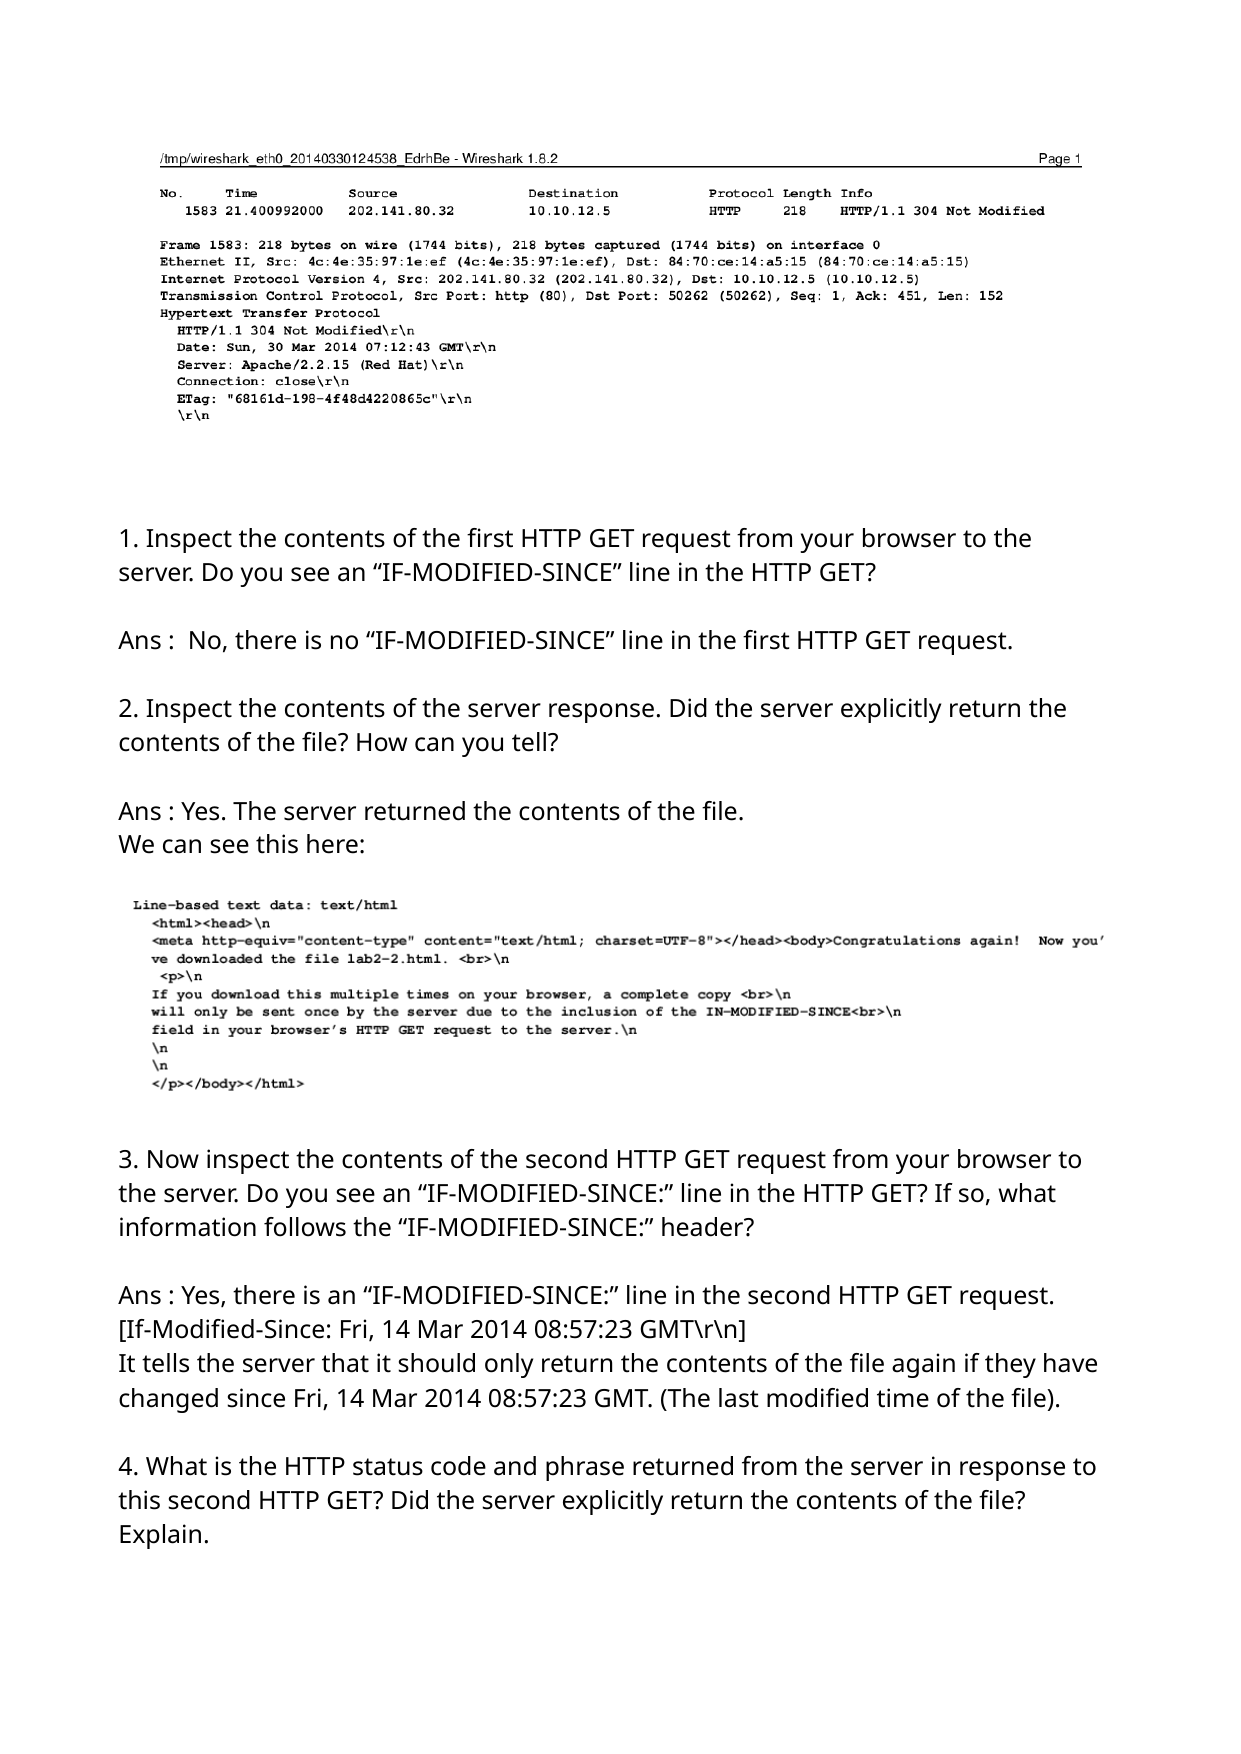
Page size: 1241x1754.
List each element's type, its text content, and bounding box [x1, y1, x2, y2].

text 3. Now inspect the contents of the second HTTP GET request from your browser to the server. Do you see an “IF-MODIFIED-SINCE:” line in the HTTP GET? If so, what information follows the “IF-MODIFIED-SINCE:” header? [118, 1142, 1122, 1244]
text 4. What is the HTTP status code and phrase returned from the server in response to this second HTTP GET? Did the server explicitly return the contents of the file? Explain. [118, 1448, 1122, 1551]
text Ans : No, there is no “IF-MODIFIED-SINCE” line in the first HTTP GET request. [118, 623, 1122, 657]
text Ans : Yes, there is an “IF-MODIFIED-SINCE:” line in the second HTTP GET request. [118, 1278, 1122, 1312]
text Ans : Yes. The server returned the contents of the file. [118, 793, 1122, 827]
text It tells the server that it should only return the contents of the file again if they have changed since Fri, 14 Mar 2014 08:57:23 GMT. (The last modified time of the file). [118, 1346, 1122, 1414]
picture [118, 895, 1123, 1108]
picture [118, 118, 1123, 453]
text server. Do you see an “IF-MODIFIED-SINCE” line in the HTTP GET? [118, 555, 1122, 589]
text [If-Modified-Since: Fri, 14 Mar 2014 08:57:23 GMT\r\n] [118, 1312, 1122, 1346]
text 2. Inspect the contents of the server response. Did the server explicitly return the contents of the file? How can you tell? [118, 691, 1122, 759]
text We can see this here: [118, 827, 1122, 861]
text 1. Inspect the contents of the first HTTP GET request from your browser to the [118, 521, 1122, 555]
